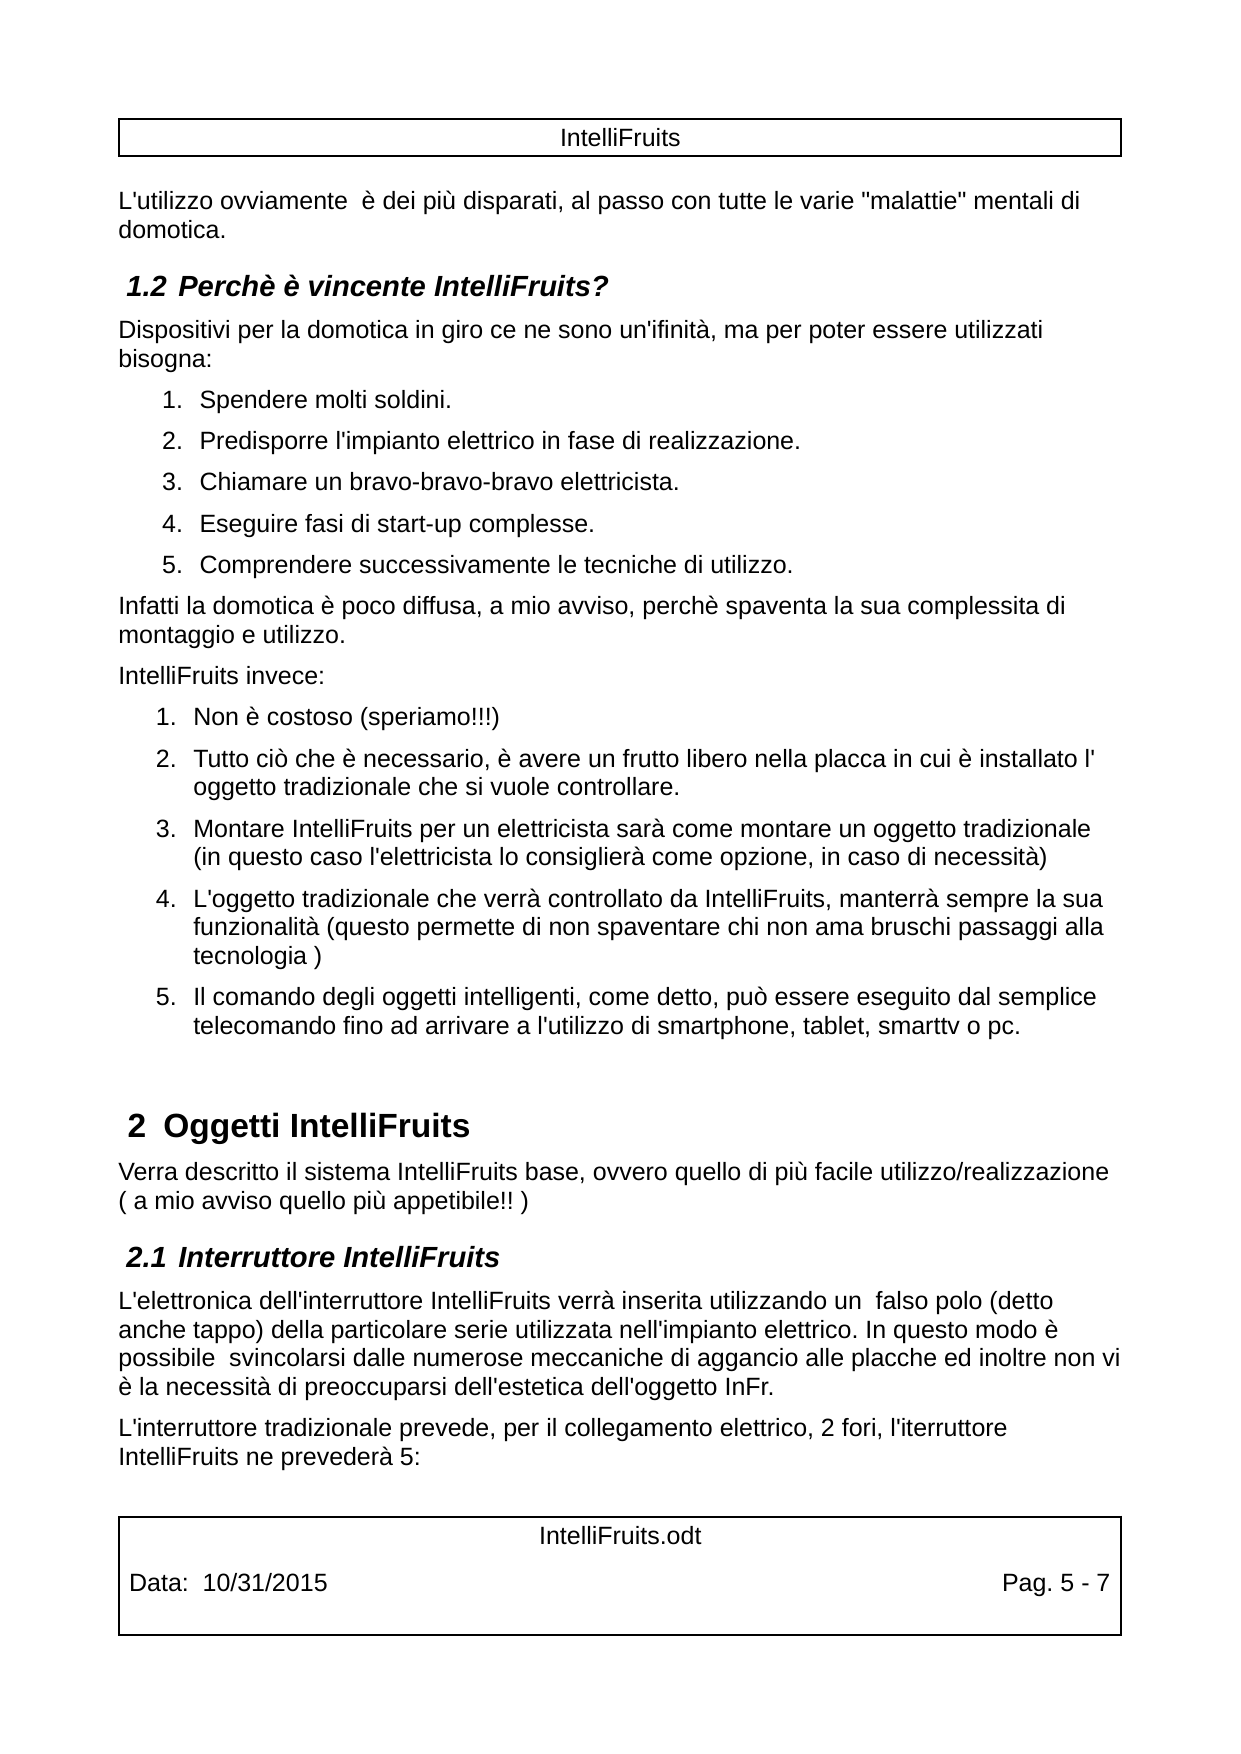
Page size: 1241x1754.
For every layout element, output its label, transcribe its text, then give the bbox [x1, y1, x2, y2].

text L'interruttore tradizionale prevede, per il collegamento elettrico, 2 fori, l'iterruttore IntelliFruits ne prevederà 5: [118, 1413, 1122, 1471]
list Spendere molti soldini. [162, 385, 1122, 414]
list Il comando degli oggetti intelligenti, come detto, può essere eseguito dal semplice telecomando fino ad arrivare a l'utilizzo di smartphone, tablet, smarttv o pc. [156, 982, 1122, 1040]
subtitle Oggetti IntelliFruits [118, 1106, 1122, 1145]
text Dispositivi per la domotica in giro ce ne sono un'ifinità, ma per poter essere utilizzati bisogna: [118, 315, 1122, 372]
subtitle Perchè è vincente IntelliFruits? [118, 269, 1122, 302]
list L'oggetto tradizionale che verrà controllato da IntelliFruits, manterrà sempre la sua funzionalità (questo permette di non spaventare chi non ama bruschi passaggi alla tecnologia ) [156, 884, 1122, 970]
list Predisporre l'impianto elettrico in fase di realizzazione. [162, 426, 1122, 455]
list Tutto ciò che è necessario, è avere un frutto libero nella placca in cui è installato l' oggetto tradizionale che si vuole controllare. [156, 744, 1122, 801]
list Non è costoso (speriamo!!!) [156, 702, 1122, 731]
list Comprendere successivamente le tecniche di utilizzo. [162, 550, 1122, 579]
text IntelliFruits invece: [118, 661, 1122, 690]
text Infatti la domotica è poco diffusa, a mio avviso, perchè spaventa la sua complessita di montaggio e utilizzo. [118, 591, 1122, 649]
list Eseguire fasi di start-up complesse. [162, 509, 1122, 537]
subtitle Interruttore IntelliFruits [118, 1240, 1122, 1273]
text L'utilizzo ovviamente è dei più disparati, al passo con tutte le varie "malattie" mentali di domotica. [118, 186, 1122, 244]
list Montare IntelliFruits per un elettricista sarà come montare un oggetto tradizionale (in questo caso l'elettricista lo consiglierà come opzione, in caso di necessità) [156, 814, 1122, 871]
text Verra descritto il sistema IntelliFruits base, ovvero quello di più facile utilizzo/realizzazione ( a mio avviso quello più appetibile!! ) [118, 1157, 1122, 1215]
list Chiamare un bravo-bravo-bravo elettricista. [162, 467, 1122, 496]
text L'elettronica dell'interruttore IntelliFruits verrà inserita utilizzando un falso polo (detto anche tappo) della particolare serie utilizzata nell'impianto elettrico. In questo modo è possibile svincolarsi dalle numerose meccaniche di aggancio alle placche ed inoltre non vi è la necessità di preoccuparsi dell'estetica dell'oggetto InFr. [118, 1286, 1122, 1401]
